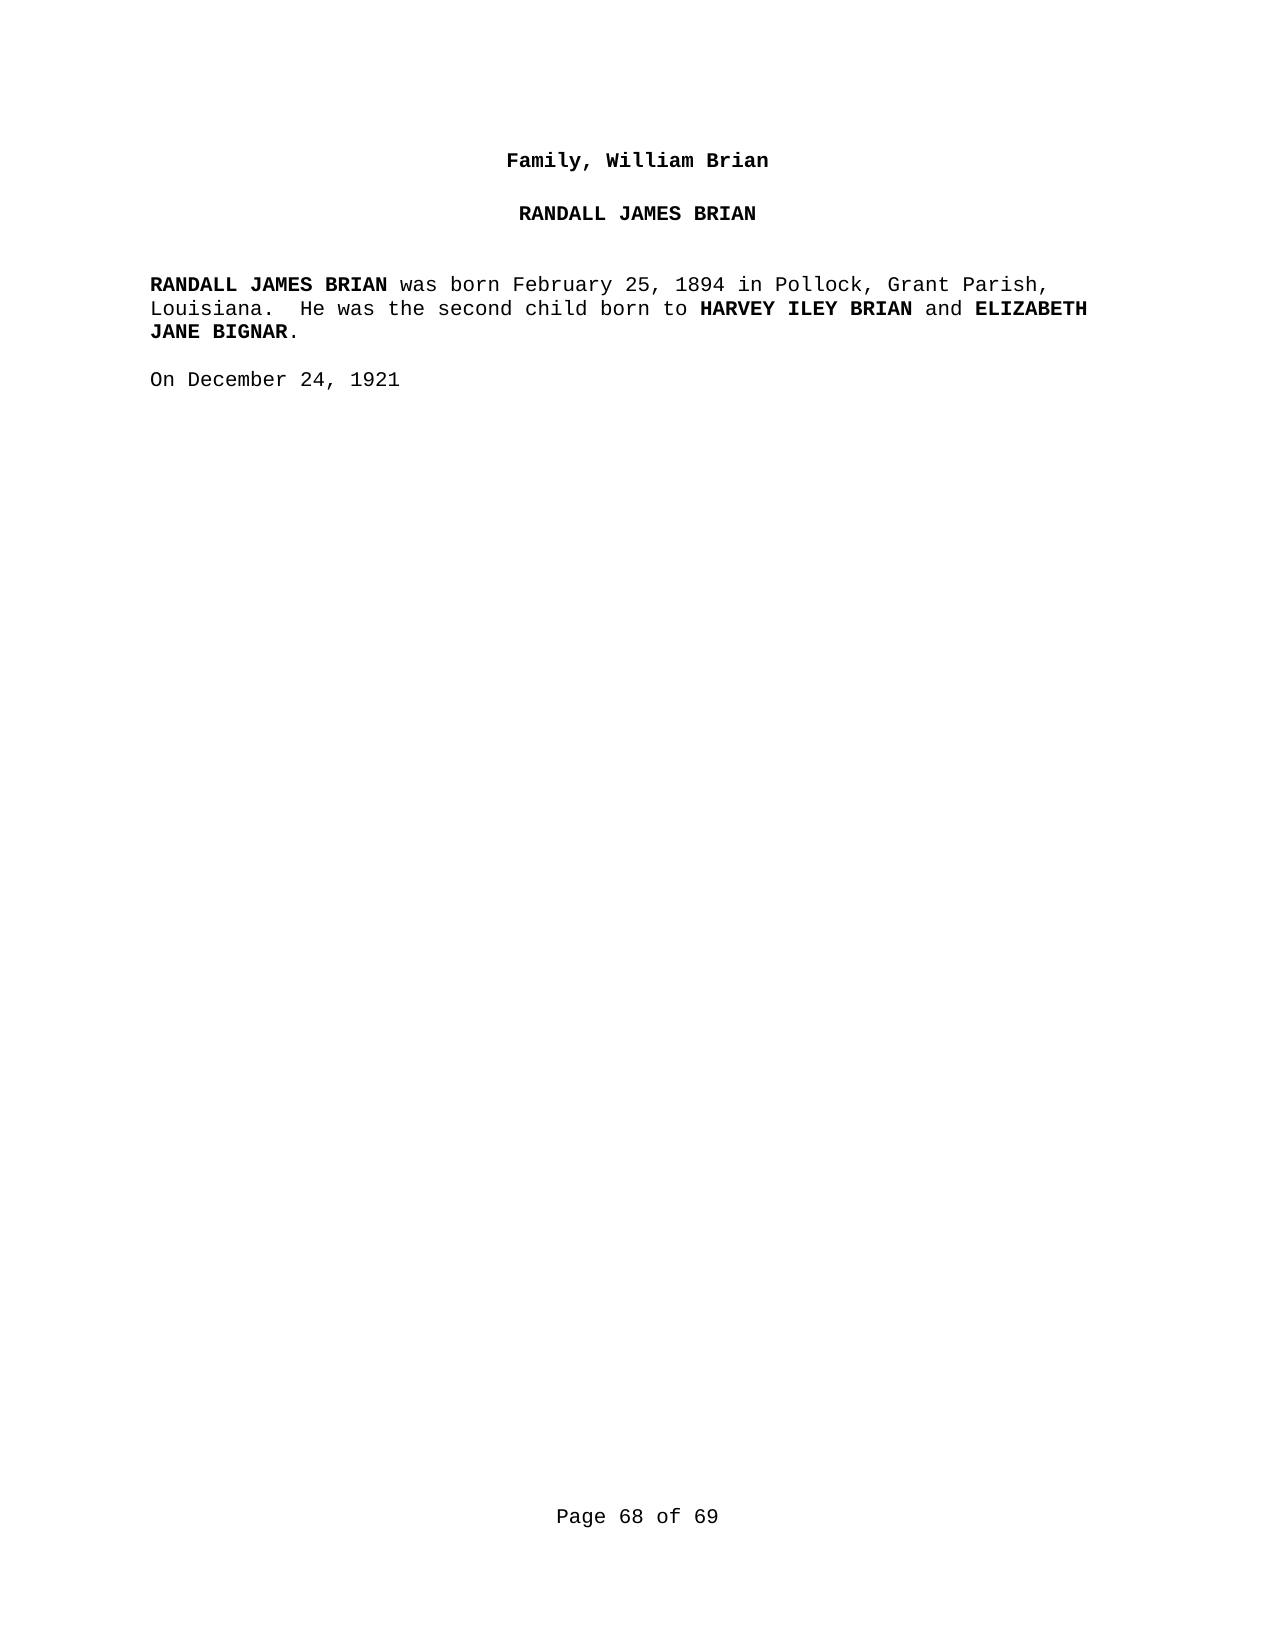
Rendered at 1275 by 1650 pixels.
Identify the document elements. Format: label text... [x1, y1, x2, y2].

text Randall James Brian was born February 25, 1894 in Pollock, Grant Parish, Louisiana. He was the second child born to Harvey Iley Brian and Elizabeth Jane Bignar. [150, 274, 1125, 345]
subtitle RANDALL JAMES BRIAN [225, 203, 1050, 227]
text On December 24, 1921 [150, 369, 1125, 392]
